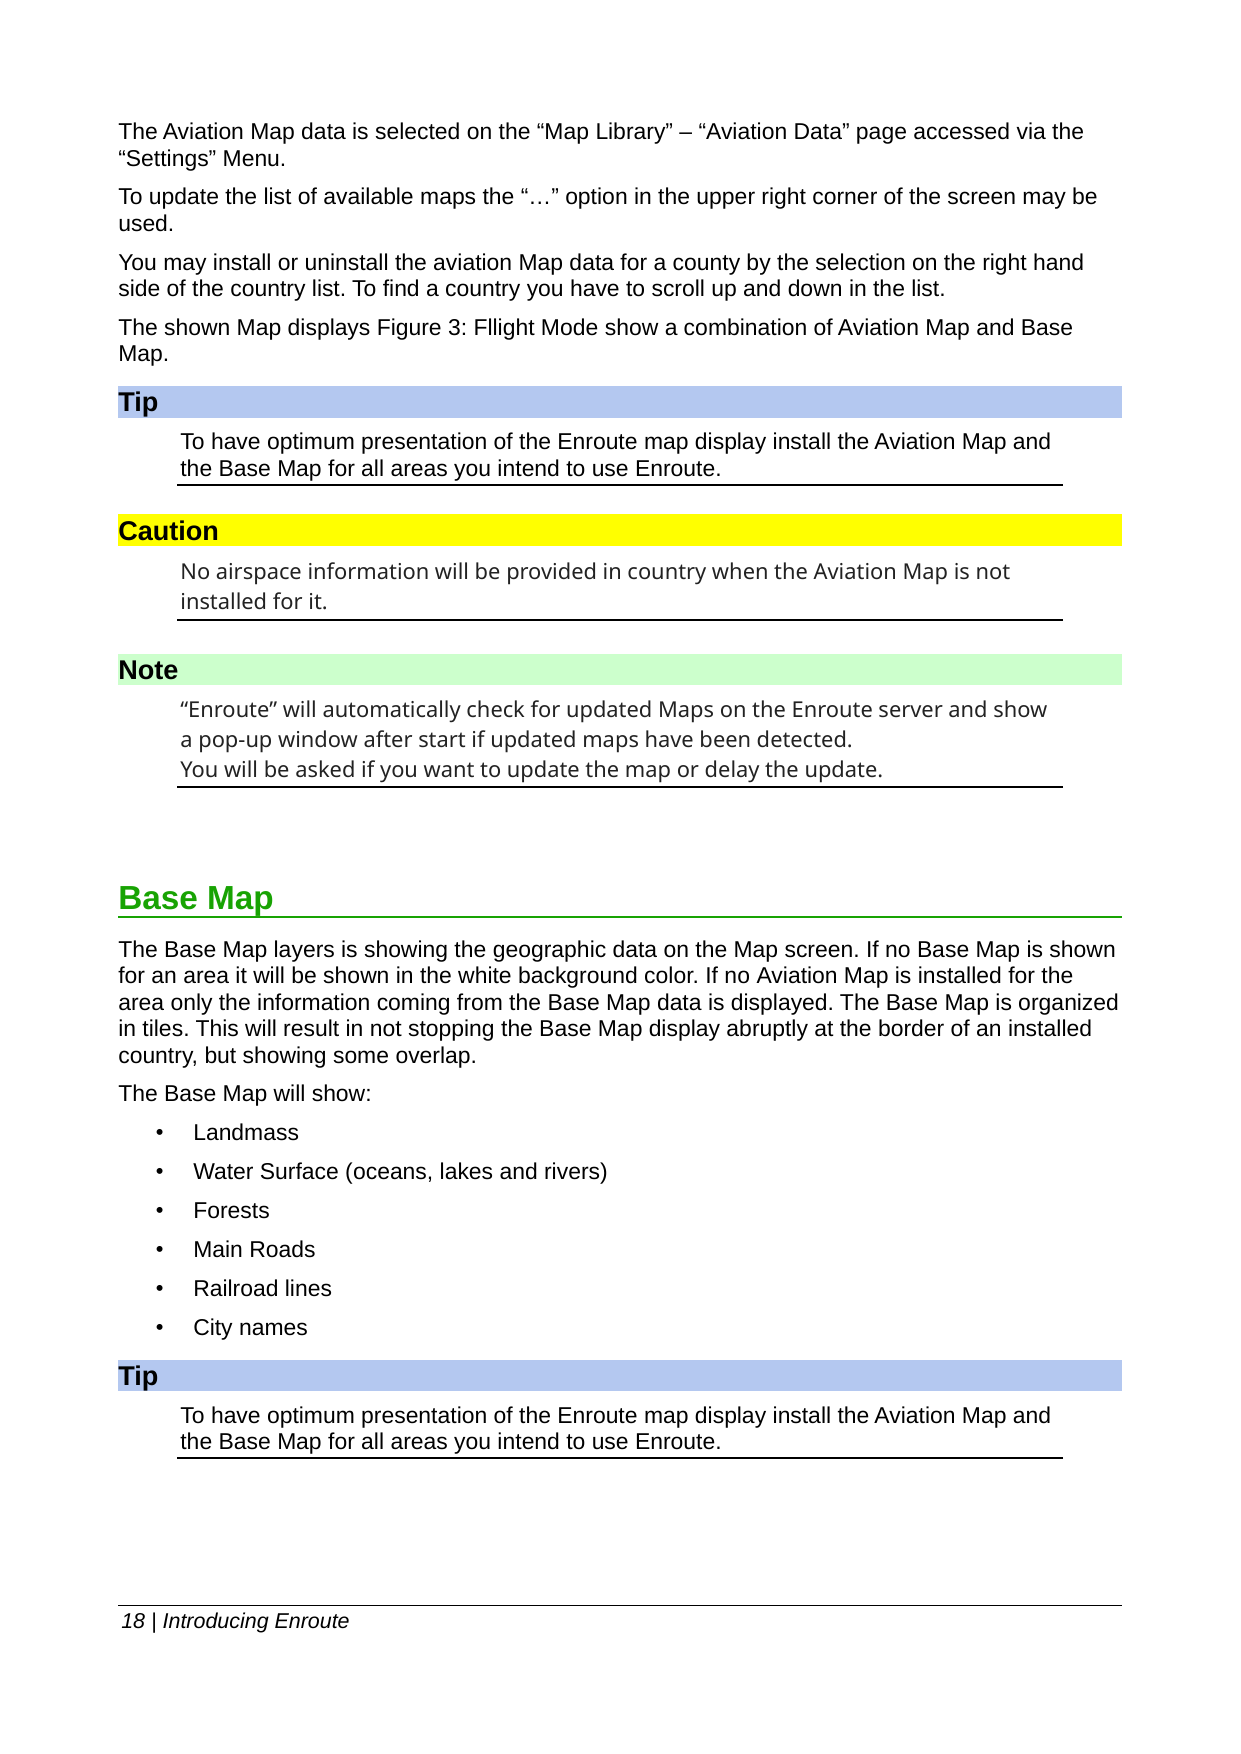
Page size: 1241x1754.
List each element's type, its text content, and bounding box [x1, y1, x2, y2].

subtitle Water Surface (oceans, lakes and rivers) [156, 1158, 1122, 1184]
subtitle The Base Map layers is showing the geographic data on the Map screen. If no Base Map is shown for an area it will be shown in the white background color. If no Aviation Map is installed for the area only the information coming from the Base Map data is displayed. The Base Map is organized in tiles. This will result in not stopping the Base Map display abruptly at the border of an installed country, but showing some overlap. [118, 936, 1122, 1068]
subtitle Forests [156, 1197, 1122, 1223]
subtitle Base Map [118, 878, 1122, 916]
subtitle Tip [118, 1360, 1122, 1391]
text “Enroute” will automatically check for updated Maps on the Enroute server and show a pop-up window after start if updated maps have been detected. You will be asked if you want to update the map or delay the update. [177, 691, 1063, 786]
subtitle Landmass [156, 1119, 1122, 1146]
subtitle To update the list of available maps the “…” option in the upper right corner of the screen may be used. [118, 183, 1122, 236]
text No airspace information will be provided in country when the Aviation Map is not installed for it. [177, 553, 1063, 619]
text To have optimum presentation of the Enroute map display install the Aviation Map and the Base Map for all areas you intend to use Enroute. [177, 425, 1063, 484]
text To have optimum presentation of the Enroute map display install the Aviation Map and the Base Map for all areas you intend to use Enroute. [177, 1399, 1063, 1457]
subtitle You may install or uninstall the aviation Map data for a county by the selection on the right hand side of the country list. To find a country you have to scroll up and down in the list. [118, 248, 1122, 301]
subtitle City names [156, 1313, 1122, 1340]
subtitle Main Roads [156, 1236, 1122, 1262]
subtitle The Aviation Map data is selected on the “Map Library” – “Aviation Data” page accessed via the “Settings” Menu. [118, 118, 1122, 171]
subtitle The shown Map displays Figure 3: Fllight Mode show a combination of Aviation Map and Base Map. [118, 314, 1122, 366]
subtitle Tip [118, 386, 1122, 418]
subtitle The Base Map will show: [118, 1080, 1122, 1107]
subtitle Caution [118, 514, 1122, 546]
subtitle Railroad lines [156, 1275, 1122, 1301]
subtitle Note [118, 654, 1122, 685]
